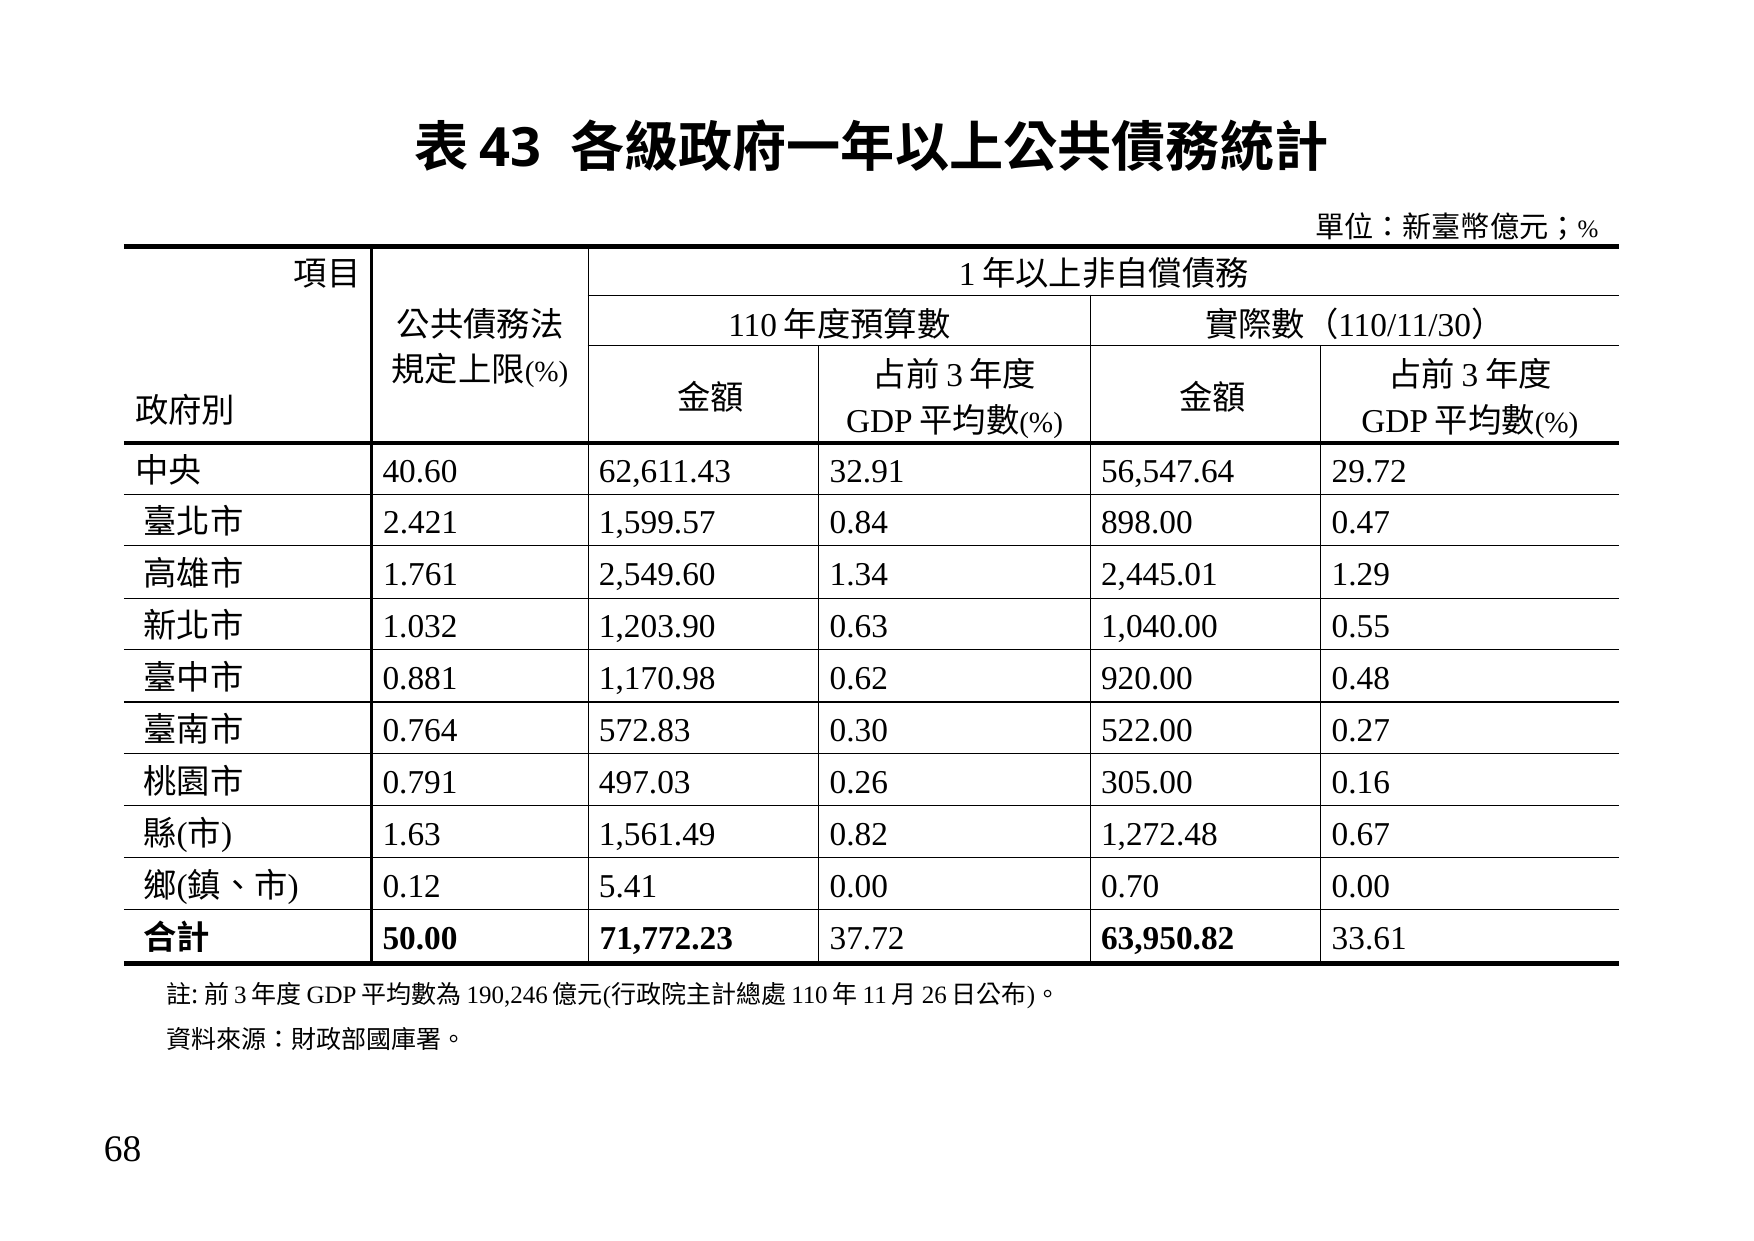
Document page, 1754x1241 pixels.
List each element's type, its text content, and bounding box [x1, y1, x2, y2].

table_cell 0.47 [1321, 495, 1619, 545]
table_cell 920.00 [1091, 650, 1320, 701]
table_cell 5.41 [589, 858, 818, 909]
table_cell 0.62 [819, 650, 1090, 701]
table_cell 0.27 [1321, 703, 1619, 753]
table_cell 63,950.82 [1091, 910, 1320, 961]
table_cell 鄉(鎮、市) [124, 858, 370, 909]
table_cell 1.032 [373, 599, 588, 649]
table_cell 臺中市 [124, 650, 370, 701]
table_cell 56,547.64 [1091, 445, 1320, 493]
table_cell 金額 [589, 346, 818, 441]
table_cell 0.764 [373, 703, 588, 753]
table_cell 40.60 [373, 445, 588, 493]
table_cell 1,170.98 [589, 650, 818, 701]
table_cell 臺北市 [124, 495, 370, 545]
table_cell 50.00 [373, 910, 588, 961]
table_header 公共債務法 規定上限(%) [373, 249, 588, 441]
table_cell 572.83 [589, 703, 818, 753]
table_cell 522.00 [1091, 703, 1320, 753]
table_cell 占前3年度 GDP平均數(%) [1321, 346, 1619, 441]
table_cell 合計 [124, 910, 370, 961]
table_cell 0.16 [1321, 754, 1619, 805]
table_cell 新北市 [124, 599, 370, 649]
table_cell 0.791 [373, 754, 588, 805]
table_cell 實際數（110/11/30） [1091, 296, 1619, 345]
text 資料來源：財政部國庫署。 [166, 1022, 1598, 1055]
table_cell 62,611.43 [589, 445, 818, 493]
table_cell 32.91 [819, 445, 1090, 493]
table_cell 占前3年度 GDP平均數(%) [819, 346, 1090, 441]
table_cell 0.881 [373, 650, 588, 701]
table_cell 縣(市) [124, 806, 370, 857]
table_cell 1.34 [819, 546, 1090, 597]
text 註: 前3年度GDP平均數為190,246億元(行政院主計總處110年11月26日公布)。 [166, 977, 1598, 1011]
text 單位：新臺幣億元；% [118, 211, 1598, 244]
table_cell 0.63 [819, 599, 1090, 649]
table_cell 0.82 [819, 806, 1090, 857]
table_cell 2,549.60 [589, 546, 818, 597]
table_cell 1,561.49 [589, 806, 818, 857]
table_cell 金額 [1091, 346, 1320, 441]
table_cell 29.72 [1321, 445, 1619, 493]
table_cell 1.29 [1321, 546, 1619, 597]
table_cell 0.26 [819, 754, 1090, 805]
table_cell 0.48 [1321, 650, 1619, 701]
table_cell 1,203.90 [589, 599, 818, 649]
table_cell 305.00 [1091, 754, 1320, 805]
table_cell 2.421 [373, 495, 588, 545]
table_cell 0.30 [819, 703, 1090, 753]
subtitle 表43 各級政府一年以上公共債務統計 [103, 87, 1639, 199]
table_cell 0.55 [1321, 599, 1619, 649]
table_cell 110年度預算數 [589, 296, 1090, 345]
table_cell 1,599.57 [589, 495, 818, 545]
table_header 項目 政府別 [124, 249, 370, 441]
table_cell 中央 [124, 445, 370, 493]
table_cell 高雄市 [124, 546, 370, 597]
table_cell 1,040.00 [1091, 599, 1320, 649]
table_cell 0.00 [819, 858, 1090, 909]
table_cell 2,445.01 [1091, 546, 1320, 597]
table_cell 0.70 [1091, 858, 1320, 909]
table_cell 1,272.48 [1091, 806, 1320, 857]
table_cell 1.63 [373, 806, 588, 857]
table_header 1年以上非自償債務 [589, 249, 1619, 294]
table_cell 臺南市 [124, 703, 370, 753]
table_cell 0.67 [1321, 806, 1619, 857]
table_cell 0.00 [1321, 858, 1619, 909]
table_cell 1.761 [373, 546, 588, 597]
table_cell 497.03 [589, 754, 818, 805]
table_cell 37.72 [819, 910, 1090, 961]
table_cell 桃園市 [124, 754, 370, 805]
table_cell 898.00 [1091, 495, 1320, 545]
table_cell 0.84 [819, 495, 1090, 545]
table_cell 33.61 [1321, 910, 1619, 961]
table_cell 71,772.23 [589, 910, 818, 961]
table_cell 0.12 [373, 858, 588, 909]
